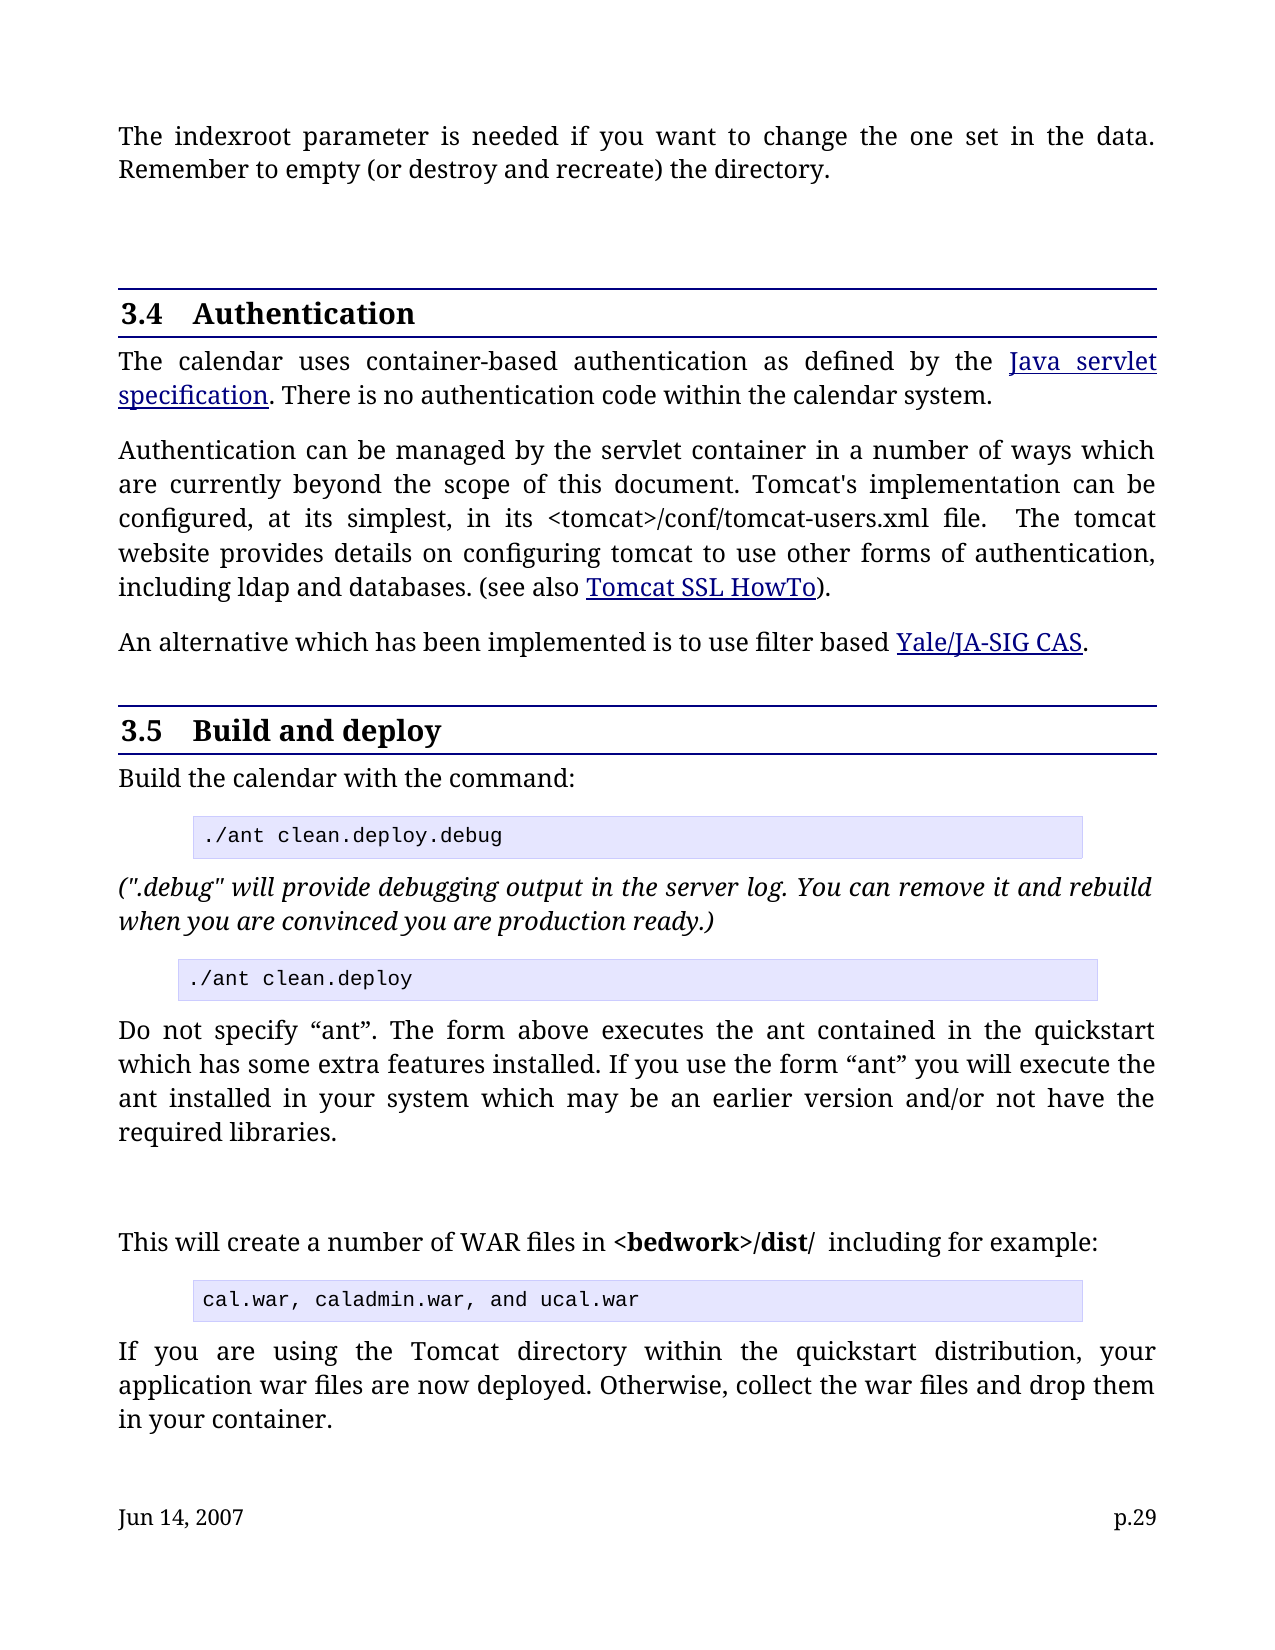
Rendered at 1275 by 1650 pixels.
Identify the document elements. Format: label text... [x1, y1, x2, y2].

text Do not specify “ant”. The form above executes the ant contained in the quickstart which has some extra features installed. If you use the form “ant” you will execute the ant installed in your system which may be an earlier version and/or not have the required libraries. [118, 1012, 1157, 1148]
text If you are using the Tomcat directory within the quickstart distribution, your application war files are now deployed. Otherwise, collect the war files and drop them in your container. [118, 1333, 1157, 1436]
text ./ant clean.deploy [179, 960, 1097, 1000]
subtitle Authentication [118, 290, 1157, 336]
text (".debug" will provide debugging output in the server log. You can remove it and rebuild when you are convinced you are production ready.) [118, 869, 1157, 938]
text Authentication can be managed by the servlet container in a number of ways which are currently beyond the scope of this document. Tomcat's implementation can be configured, at its simplest, in its <tomcat>/conf/tomcat-users.xml file. The tomcat website provides details on configuring tomcat to use other forms of authentication, including ldap and databases. (see also Tomcat SSL HowTo). [118, 433, 1157, 603]
text This will create a number of WAR files in <bedwork>/dist/ including for example: [118, 1225, 1157, 1259]
text Build the calendar with the command: [118, 761, 1157, 795]
text The calendar uses container-based authentication as defined by the Java servlet specification. There is no authentication code within the calendar system. [118, 344, 1157, 412]
text cal.war, caladmin.war, and ucal.war [194, 1281, 1082, 1321]
text ./ant clean.deploy.debug [194, 817, 1082, 858]
subtitle Build and deploy [118, 707, 1157, 753]
text An alternative which has been implemented is to use filter based Yale/JA-SIG CAS. [118, 624, 1157, 658]
text The indexroot parameter is needed if you want to change the one set in the data. Remember to empty (or destroy and recreate) the directory. [118, 118, 1157, 186]
